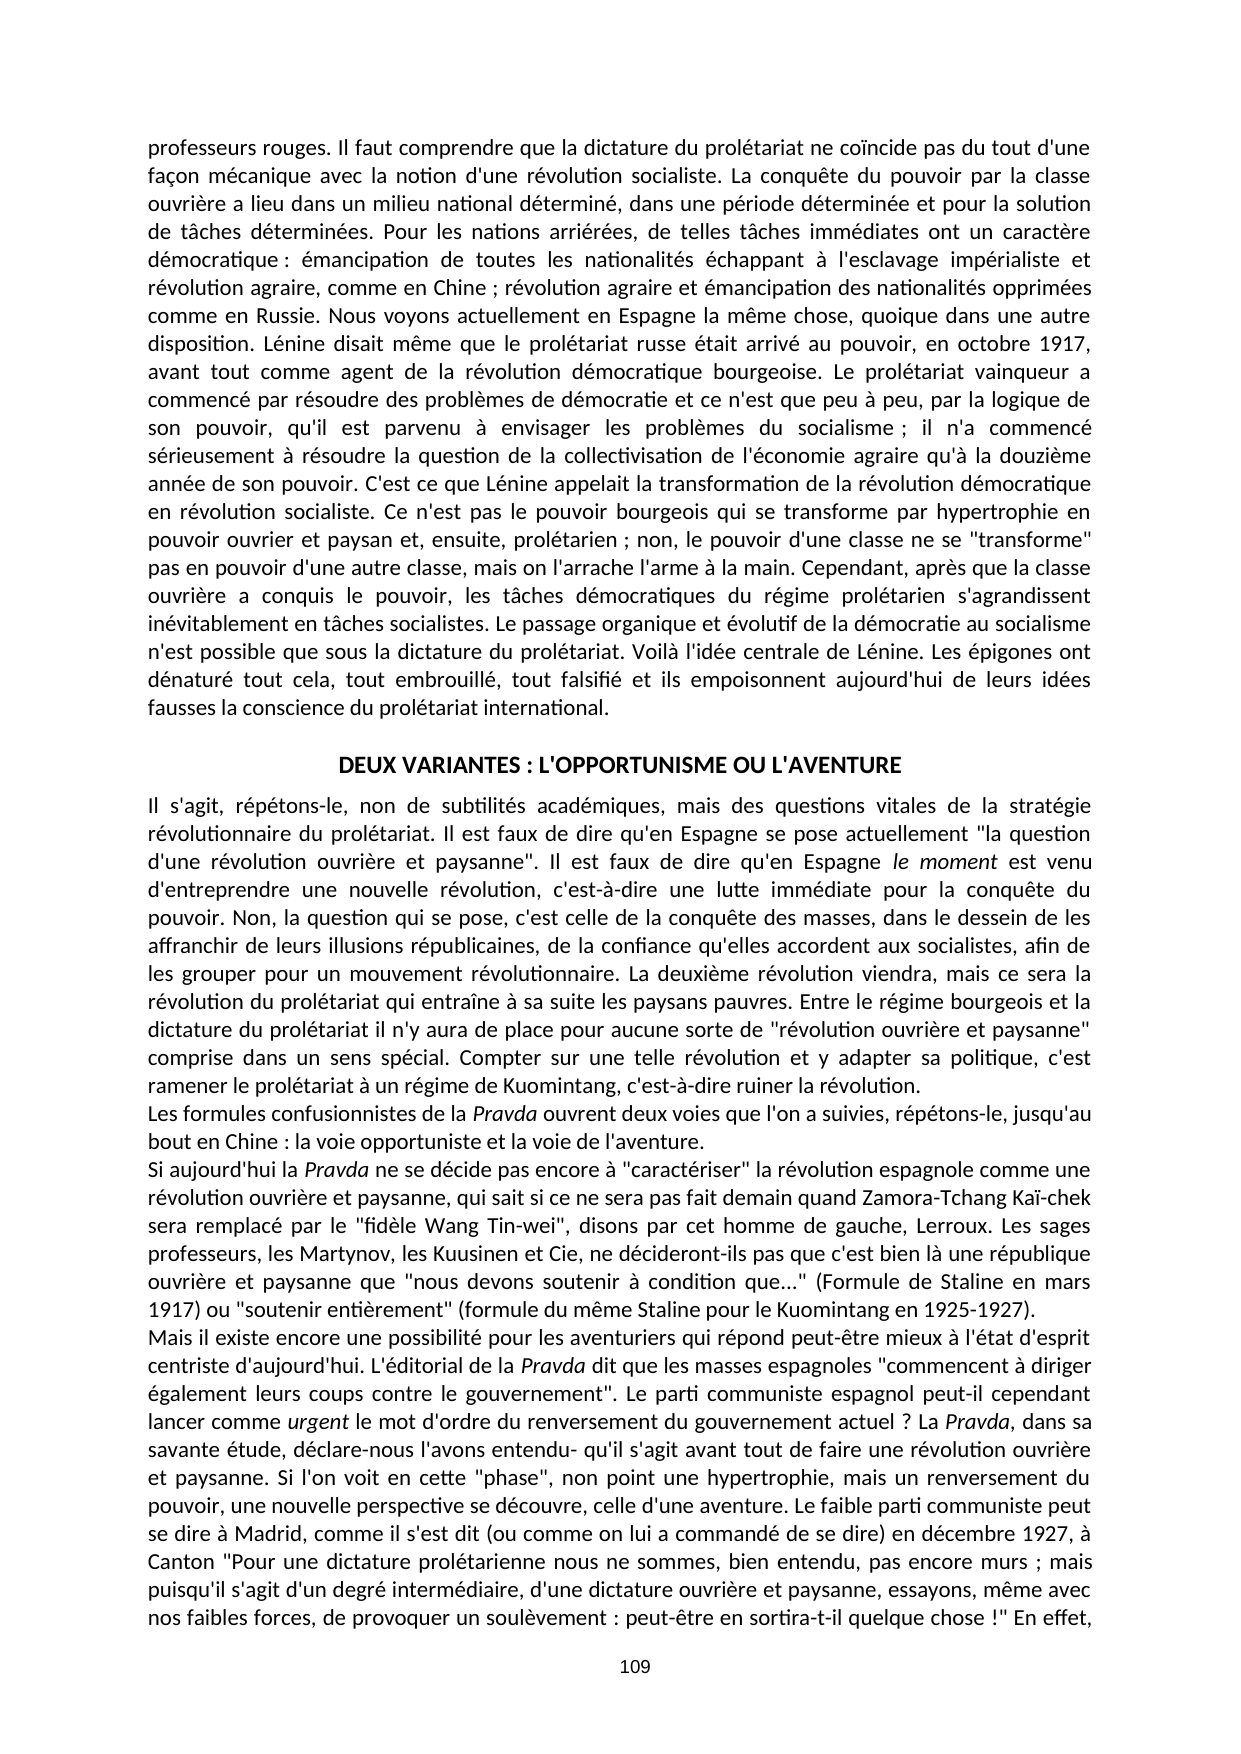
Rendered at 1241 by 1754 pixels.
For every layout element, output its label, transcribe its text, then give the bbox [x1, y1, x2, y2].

text Il s'agit, répétons-le, non de subtilités académiques, mais des questions vitales de la stratégie révolutionnaire du prolétariat. Il est faux de dire qu'en Espagne se pose actuellement "la question d'une révolution ouvrière et paysanne". Il est faux de dire qu'en Espagne le moment est venu d'entreprendre une nouvelle révolution, c'est-à-dire une lutte immédiate pour la conquête du pouvoir. Non, la question qui se pose, c'est celle de la conquête des masses, dans le dessein de les affranchir de leurs illusions républicaines, de la confiance qu'elles accordent aux socialistes, afin de les grouper pour un mouvement révolutionnaire. La deuxième révolution viendra, mais ce sera la révolution du prolétariat qui entraîne à sa suite les paysans pauvres. Entre le régime bourgeois et la dictature du prolétariat il n'y aura de place pour aucune sorte de "révolution ouvrière et paysanne" comprise dans un sens spécial. Compter sur une telle révolution et y adapter sa politique, c'est ramener le prolétariat à un régime de Kuomintang, c'est-à-dire ruiner la révolution. [148, 791, 1093, 1099]
text Mais il existe encore une possibilité pour les aventuriers qui répond peut-être mieux à l'état d'esprit centriste d'aujourd'hui. L'éditorial de la Pravda dit que les masses espagnoles "commencent à diriger également leurs coups contre le gouvernement". Le parti communiste espagnol peut-il cependant lancer comme urgent le mot d'ordre du renversement du gouvernement actuel ? La Pravda, dans sa savante étude, déclare-nous l'avons entendu- qu'il s'agit avant tout de faire une révolution ouvrière et paysanne. Si l'on voit en cette "phase", non point une hypertrophie, mais un renversement du pouvoir, une nouvelle perspective se découvre, celle d'une aventure. Le faible parti communiste peut se dire à Madrid, comme il s'est dit (ou comme on lui a commandé de se dire) en décembre 1927, à Canton "Pour une dictature prolétarienne nous ne sommes, bien entendu, pas encore murs ; mais puisqu'il s'agit d'un degré intermédiaire, d'une dictature ouvrière et paysanne, essayons, même avec nos faibles forces, de provoquer un soulèvement : peut-être en sortira-t-il quelque chose !" En effet, [148, 1323, 1093, 1631]
text Les formules confusionnistes de la Pravda ouvrent deux voies que l'on a suivies, répétons-le, jusqu'au bout en Chine : la voie opportuniste et la voie de l'aventure. [148, 1099, 1093, 1155]
text Si aujourd'hui la Pravda ne se décide pas encore à "caractériser" la révolution espagnole comme une révolution ouvrière et paysanne, qui sait si ce ne sera pas fait demain quand Zamora-Tchang Kaï-chek sera remplacé par le "fidèle Wang Tin-wei", disons par cet homme de gauche, Lerroux. Les sages professeurs, les Martynov, les Kuusinen et Cie, ne décideront-ils pas que c'est bien là une république ouvrière et paysanne que "nous devons soutenir à condition que..." (Formule de Staline en mars 1917) ou "soutenir entièrement" (formule du même Staline pour le Kuomintang en 1925-1927). [148, 1155, 1093, 1323]
text professeurs rouges. Il faut comprendre que la dictature du prolétariat ne coïncide pas du tout d'une façon mécanique avec la notion d'une révolution socialiste. La conquête du pouvoir par la classe ouvrière a lieu dans un milieu national déterminé, dans une période déterminée et pour la solution de tâches déterminées. Pour les nations arriérées, de telles tâches immédiates ont un caractère démocratique : émancipation de toutes les nationalités échappant à l'esclavage impérialiste et révolution agraire, comme en Chine ; révolution agraire et émancipation des nationalités opprimées comme en Russie. Nous voyons actuellement en Espagne la même chose, quoique dans une autre disposition. Lénine disait même que le prolétariat russe était arrivé au pouvoir, en octobre 1917, avant tout comme agent de la révolution démocratique bourgeoise. Le prolétariat vainqueur a commencé par résoudre des problèmes de démocratie et ce n'est que peu à peu, par la logique de son pouvoir, qu'il est parvenu à envisager les problèmes du socialisme ; il n'a commencé sérieusement à résoudre la question de la collectivisation de l'économie agraire qu'à la douzième année de son pouvoir. C'est ce que Lénine appelait la transformation de la révolution démocratique en révolution socialiste. Ce n'est pas le pouvoir bourgeois qui se transforme par hypertrophie en pouvoir ouvrier et paysan et, ensuite, prolétarien ; non, le pouvoir d'une classe ne se "transforme" pas en pouvoir d'une autre classe, mais on l'arrache l'arme à la main. Cependant, après que la classe ouvrière a conquis le pouvoir, les tâches démocratiques du régime prolétarien s'agrandissent inévitablement en tâches socialistes. Le passage organique et évolutif de la démocratie au socialisme n'est possible que sous la dictature du prolétariat. Voilà l'idée centrale de Lénine. Les épigones ont dénaturé tout cela, tout embrouillé, tout falsifié et ils empoisonnent aujourd'hui de leurs idées fausses la conscience du prolétariat international. [148, 133, 1093, 721]
subtitle DEUX VARIANTES : L'OPPORTUNISME OU L'AVENTURE [148, 749, 1093, 780]
